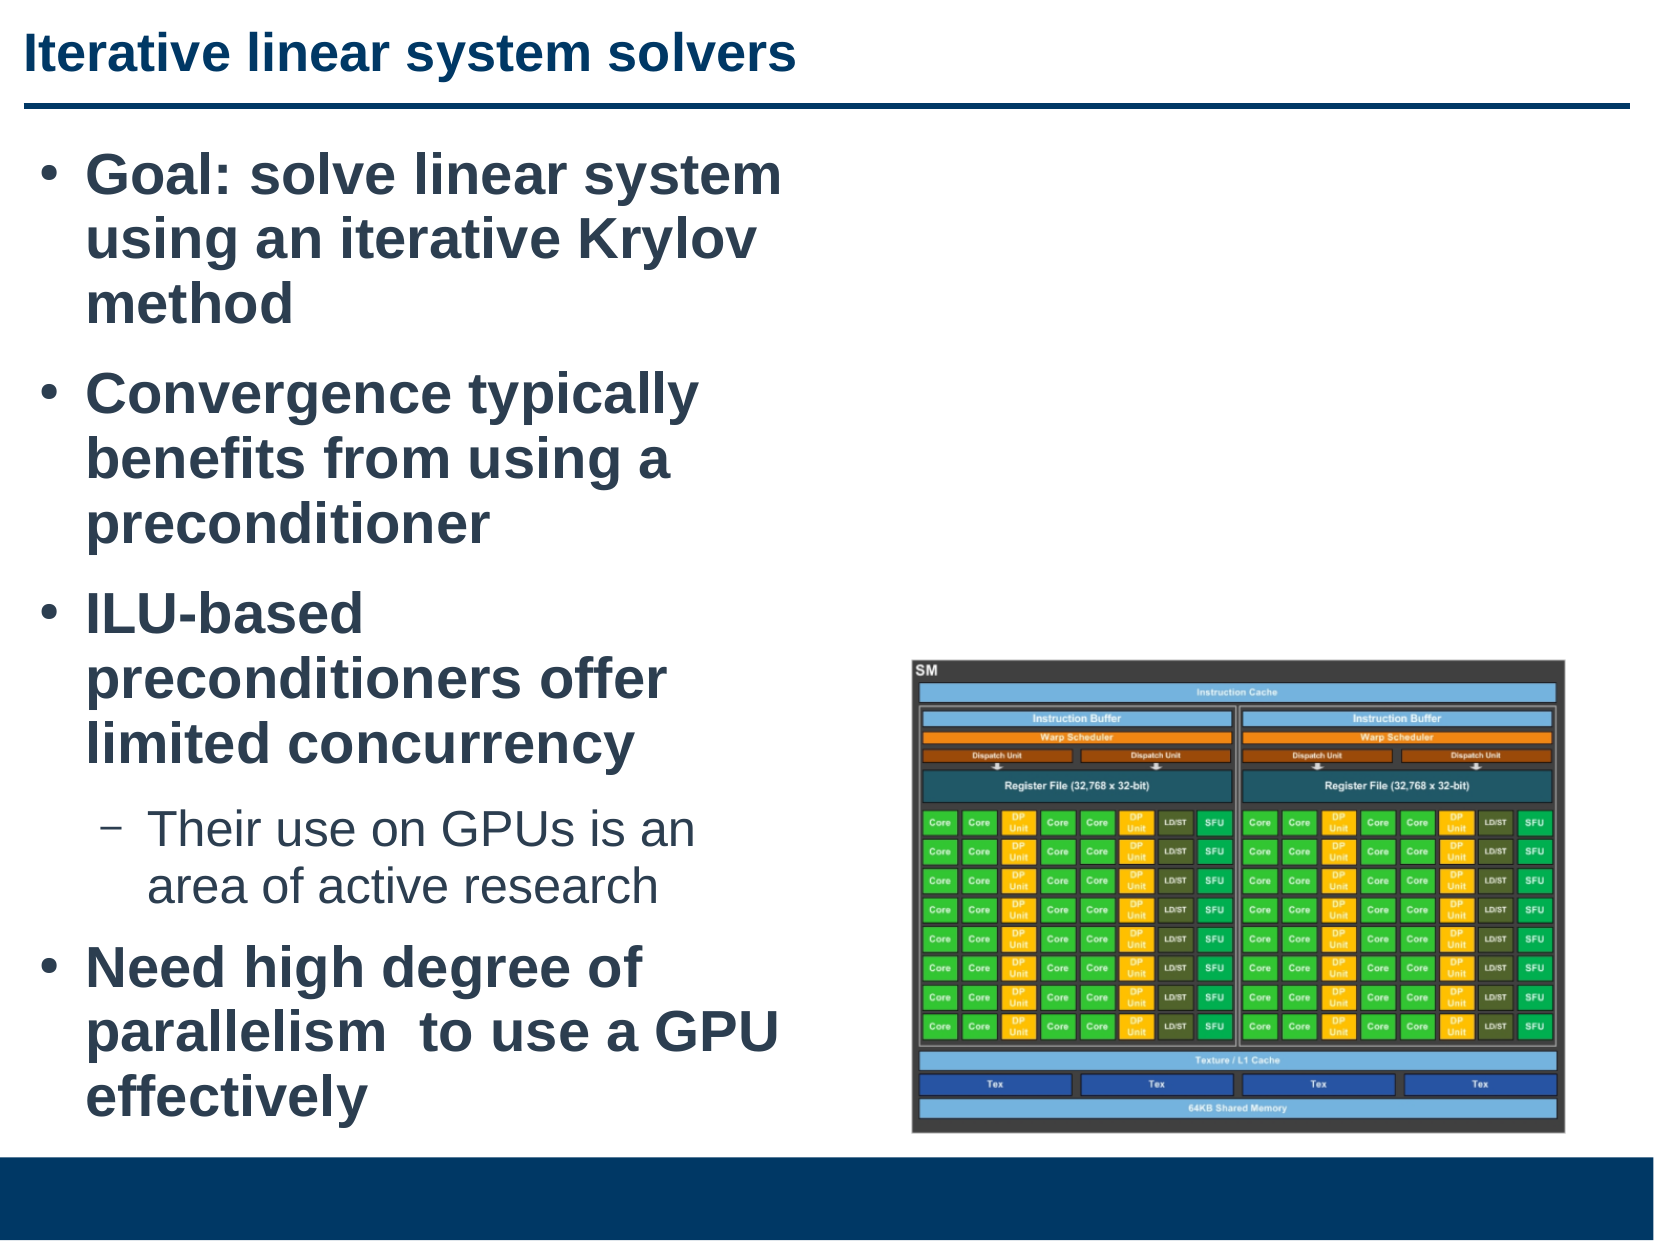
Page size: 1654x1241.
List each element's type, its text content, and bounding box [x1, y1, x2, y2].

title Iterative linear system solvers [23, 0, 1630, 107]
list Goal: solve linear system using an iterative Krylov method Convergence typically benefits from using a preconditioner ILU-based preconditioners offer limited concurrency Their use on GPUs is an area of active research Need high degree of parallelism to use a GPU effectively [23, 141, 808, 1134]
picture [911, 659, 1566, 1134]
